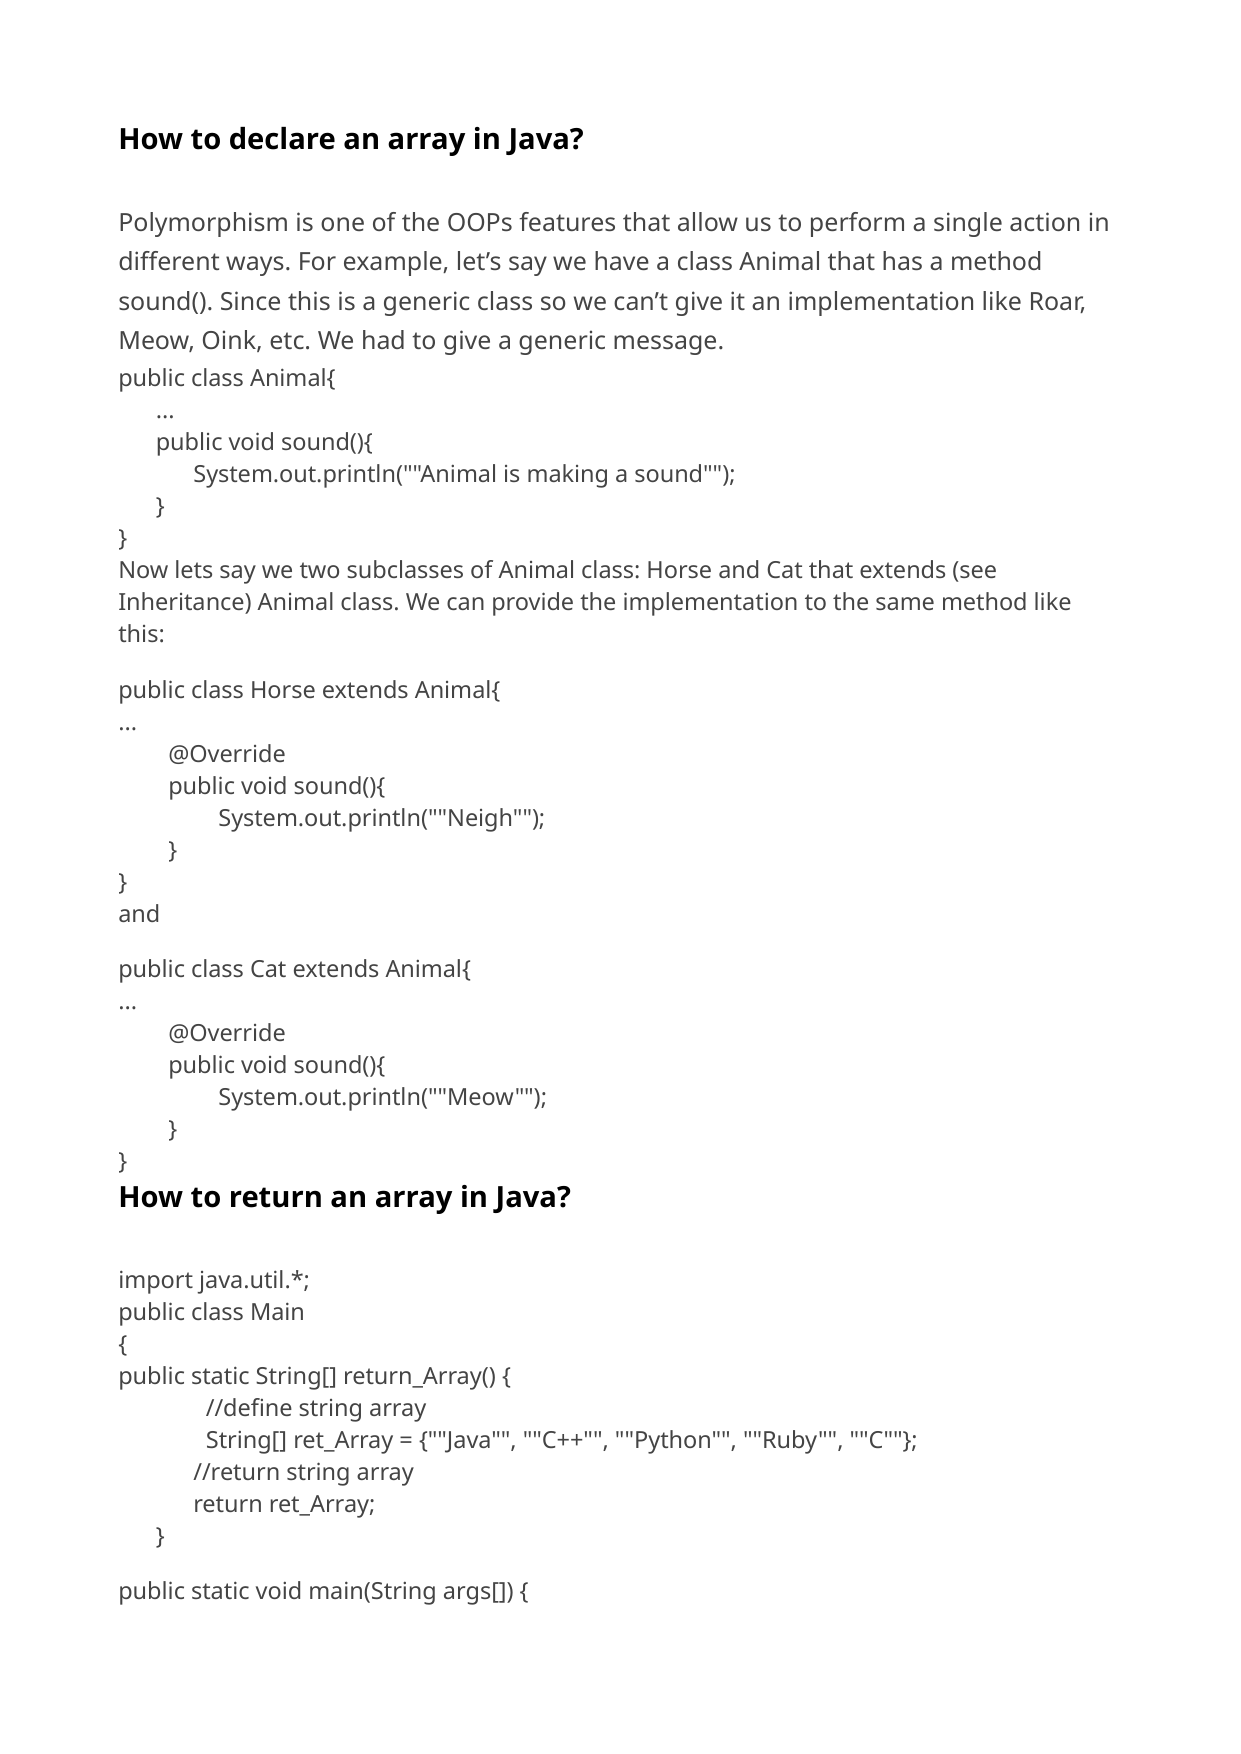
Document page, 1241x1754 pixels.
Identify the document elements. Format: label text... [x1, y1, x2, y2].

subtitle How to declare an array in Java? [118, 118, 1122, 158]
text @Override [118, 737, 1122, 769]
text } [118, 521, 1122, 553]
text public class Horse extends Animal{ [118, 673, 1122, 705]
text System.out.println(""Meow""); [118, 1080, 1122, 1112]
text public static void main(String args[]) { [118, 1574, 1122, 1607]
text public static String[] return_Array() { [118, 1359, 1122, 1391]
text public class Cat extends Animal{ [118, 952, 1122, 984]
text } [118, 865, 1122, 897]
text import java.util.*; [118, 1263, 1122, 1295]
text Now lets say we two subclasses of Animal class: Horse and Cat that extends (see Inheritance) Animal class. We can provide the implementation to the same method like this: [118, 553, 1122, 649]
text System.out.println(""Animal is making a sound""); [118, 457, 1122, 489]
text Polymorphism is one of the OOPs features that allow us to perform a single action in different ways. For example, let’s say we have a class Animal that has a method sound(). Since this is a generic class so we can’t give it an implementation like Roar, Meow, Oink, etc. We had to give a generic message. [118, 205, 1122, 356]
text //define string array [118, 1391, 1122, 1423]
text public void sound(){ [118, 426, 1122, 457]
text public class Animal{ [118, 362, 1122, 393]
text } [118, 833, 1122, 865]
text } [118, 489, 1122, 521]
text //return string array [118, 1455, 1122, 1487]
text public void sound(){ [118, 1048, 1122, 1080]
text ... [118, 984, 1122, 1016]
text { [118, 1327, 1122, 1359]
text ... [118, 393, 1122, 426]
text @Override [118, 1016, 1122, 1048]
text return ret_Array; [118, 1487, 1122, 1519]
text } [118, 1112, 1122, 1144]
text } [118, 1144, 1122, 1176]
text System.out.println(""Neigh""); [118, 801, 1122, 833]
text and [118, 897, 1122, 929]
text public void sound(){ [118, 769, 1122, 801]
text } [118, 1519, 1122, 1551]
text ... [118, 705, 1122, 737]
text public class Main [118, 1295, 1122, 1327]
subtitle How to return an array in Java? [118, 1176, 1122, 1216]
text String[] ret_Array = {""Java"", ""C++"", ""Python"", ""Ruby"", ""C""}; [118, 1423, 1122, 1455]
